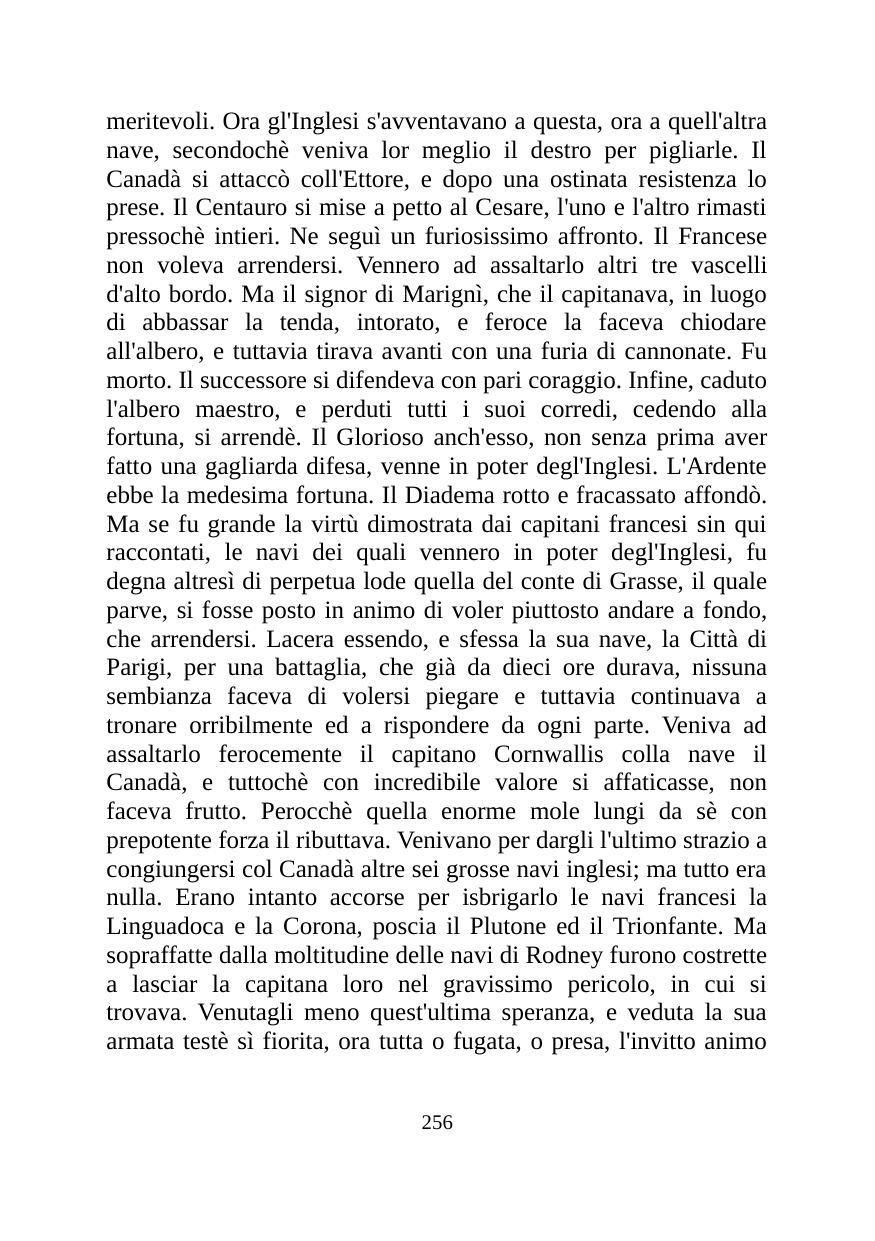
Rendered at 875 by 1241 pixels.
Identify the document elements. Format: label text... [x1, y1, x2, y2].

text meritevoli. Ora gl'Inglesi s'avventavano a questa, ora a quell'altra nave, secondochè veniva lor meglio il destro per pigliarle. Il Canadà si attaccò coll'Ettore, e dopo una ostinata resistenza lo prese. Il Centauro si mise a petto al Cesare, l'uno e l'altro rimasti pressochè intieri. Ne seguì un furiosissimo affronto. Il Francese non voleva arrendersi. Vennero ad assaltarlo altri tre vascelli d'alto bordo. Ma il signor di Marignì, che il capitanava, in luogo di abbassar la tenda, intorato, e feroce la faceva chiodare all'albero, e tuttavia tirava avanti con una furia di cannonate. Fu morto. Il successore si difendeva con pari coraggio. Infine, caduto l'albero maestro, e perduti tutti i suoi corredi, cedendo alla fortuna, si arrendè. Il Glorioso anch'esso, non senza prima aver fatto una gagliarda difesa, venne in poter degl'Inglesi. L'Ardente ebbe la medesima fortuna. Il Diadema rotto e fracassato affondò. Ma se fu grande la virtù dimostrata dai capitani francesi sin qui raccontati, le navi dei quali vennero in poter degl'Inglesi, fu degna altresì di perpetua lode quella del conte di Grasse, il quale parve, si fosse posto in animo di voler piuttosto andare a fondo, che arrendersi. Lacera essendo, e sfessa la sua nave, la Città di Parigi, per una battaglia, che già da dieci ore durava, nissuna sembianza faceva di volersi piegare e tuttavia continuava a tronare orribilmente ed a rispondere da ogni parte. Veniva ad assaltarlo ferocemente il capitano Cornwallis colla nave il Canadà, e tuttochè con incredibile valore si affaticasse, non faceva frutto. Perocchè quella enorme mole lungi da sè con prepotente forza il ributtava. Venivano per dargli l'ultimo strazio a congiungersi col Canadà altre sei grosse navi inglesi; ma tutto era nulla. Erano intanto accorse per isbrigarlo le navi francesi la Linguadoca e la Corona, poscia il Plutone ed il Trionfante. Ma sopraffatte dalla moltitudine delle navi di Rodney furono costrette a lasciar la capitana loro nel gravissimo pericolo, in cui si trovava. Venutagli meno quest'ultima speranza, e veduta la sua armata testè sì fiorita, ora tutta o fugata, o presa, l'invitto animo [106, 106, 768, 1055]
